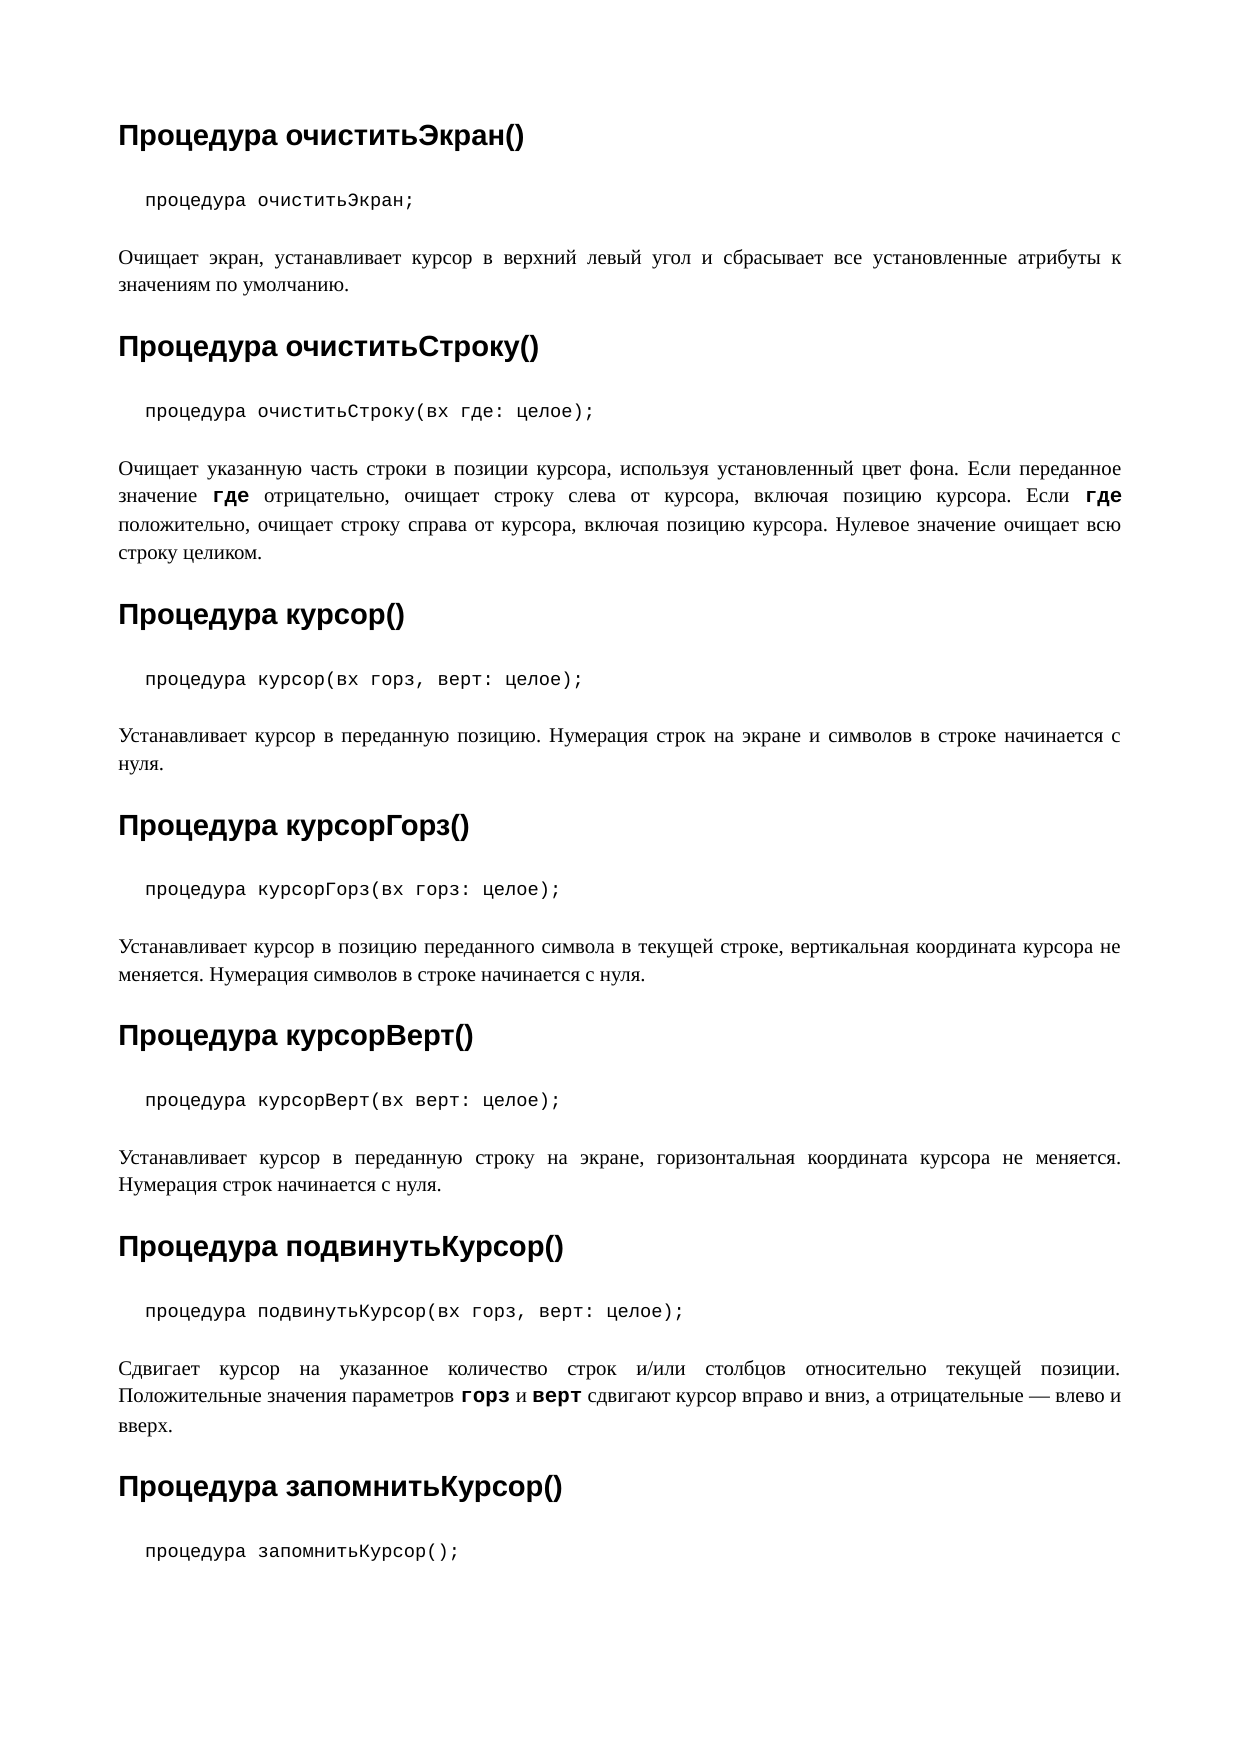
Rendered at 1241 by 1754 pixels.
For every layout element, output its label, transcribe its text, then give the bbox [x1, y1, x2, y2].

text Устанавливает курсор в переданную строку на экране, горизонтальная координата курсора не меняется. Нумерация строк начинается с нуля. [118, 1145, 1122, 1196]
subtitle Процедура курсор() [118, 597, 1122, 630]
text процедура очиститьСтроку(вх где: целое); [136, 393, 1104, 432]
text Очищает экран, устанавливает курсор в верхний левый угол и сбрасывает все установленные атрибуты к значениям по умолчанию. [118, 244, 1122, 296]
text Устанавливает курсор в позицию переданного символа в текущей строке, вертикальная координата курсора не меняется. Нумерация символов в строке начинается с нуля. [118, 934, 1122, 986]
subtitle Процедура запомнитьКурсор() [118, 1469, 1122, 1503]
text процедура очиститьЭкран; [136, 182, 1104, 221]
text процедура подвинутьКурсор(вх горз, верт: целое); [136, 1293, 1104, 1332]
text процедура курсорГорз(вх горз: целое); [136, 871, 1104, 910]
subtitle Процедура очиститьСтроку() [118, 329, 1122, 362]
text процедура запомнитьКурсор(); [136, 1533, 1104, 1572]
subtitle Процедура очиститьЭкран() [118, 118, 1122, 152]
text процедура курсор(вх горз, верт: целое); [136, 660, 1104, 699]
text Устанавливает курсор в переданную позицию. Нумерация строк на экране и символов в строке начинается с нуля. [118, 723, 1122, 775]
subtitle Процедура подвинутьКурсор() [118, 1229, 1122, 1263]
subtitle Процедура курсорГорз() [118, 807, 1122, 841]
text процедура курсорВерт(вх верт: целое); [136, 1082, 1104, 1121]
text Сдвигает курсор на указанное количество строк и/или столбцов относительно текущей позиции. Положительные значения параметров горз и верт сдвигают курсор вправо и вниз, а отрицательные — влево и вверх. [118, 1356, 1122, 1437]
text Очищает указанную часть строки в позиции курсора, используя установленный цвет фона. Если переданное значение где отрицательно, очищает строку слева от курсора, включая позицию курсора. Если где положительно, очищает строку справа от курсора, включая позицию курсора. Нулевое значение очищает всю строку целиком. [118, 455, 1122, 564]
subtitle Процедура курсорВерт() [118, 1018, 1122, 1052]
